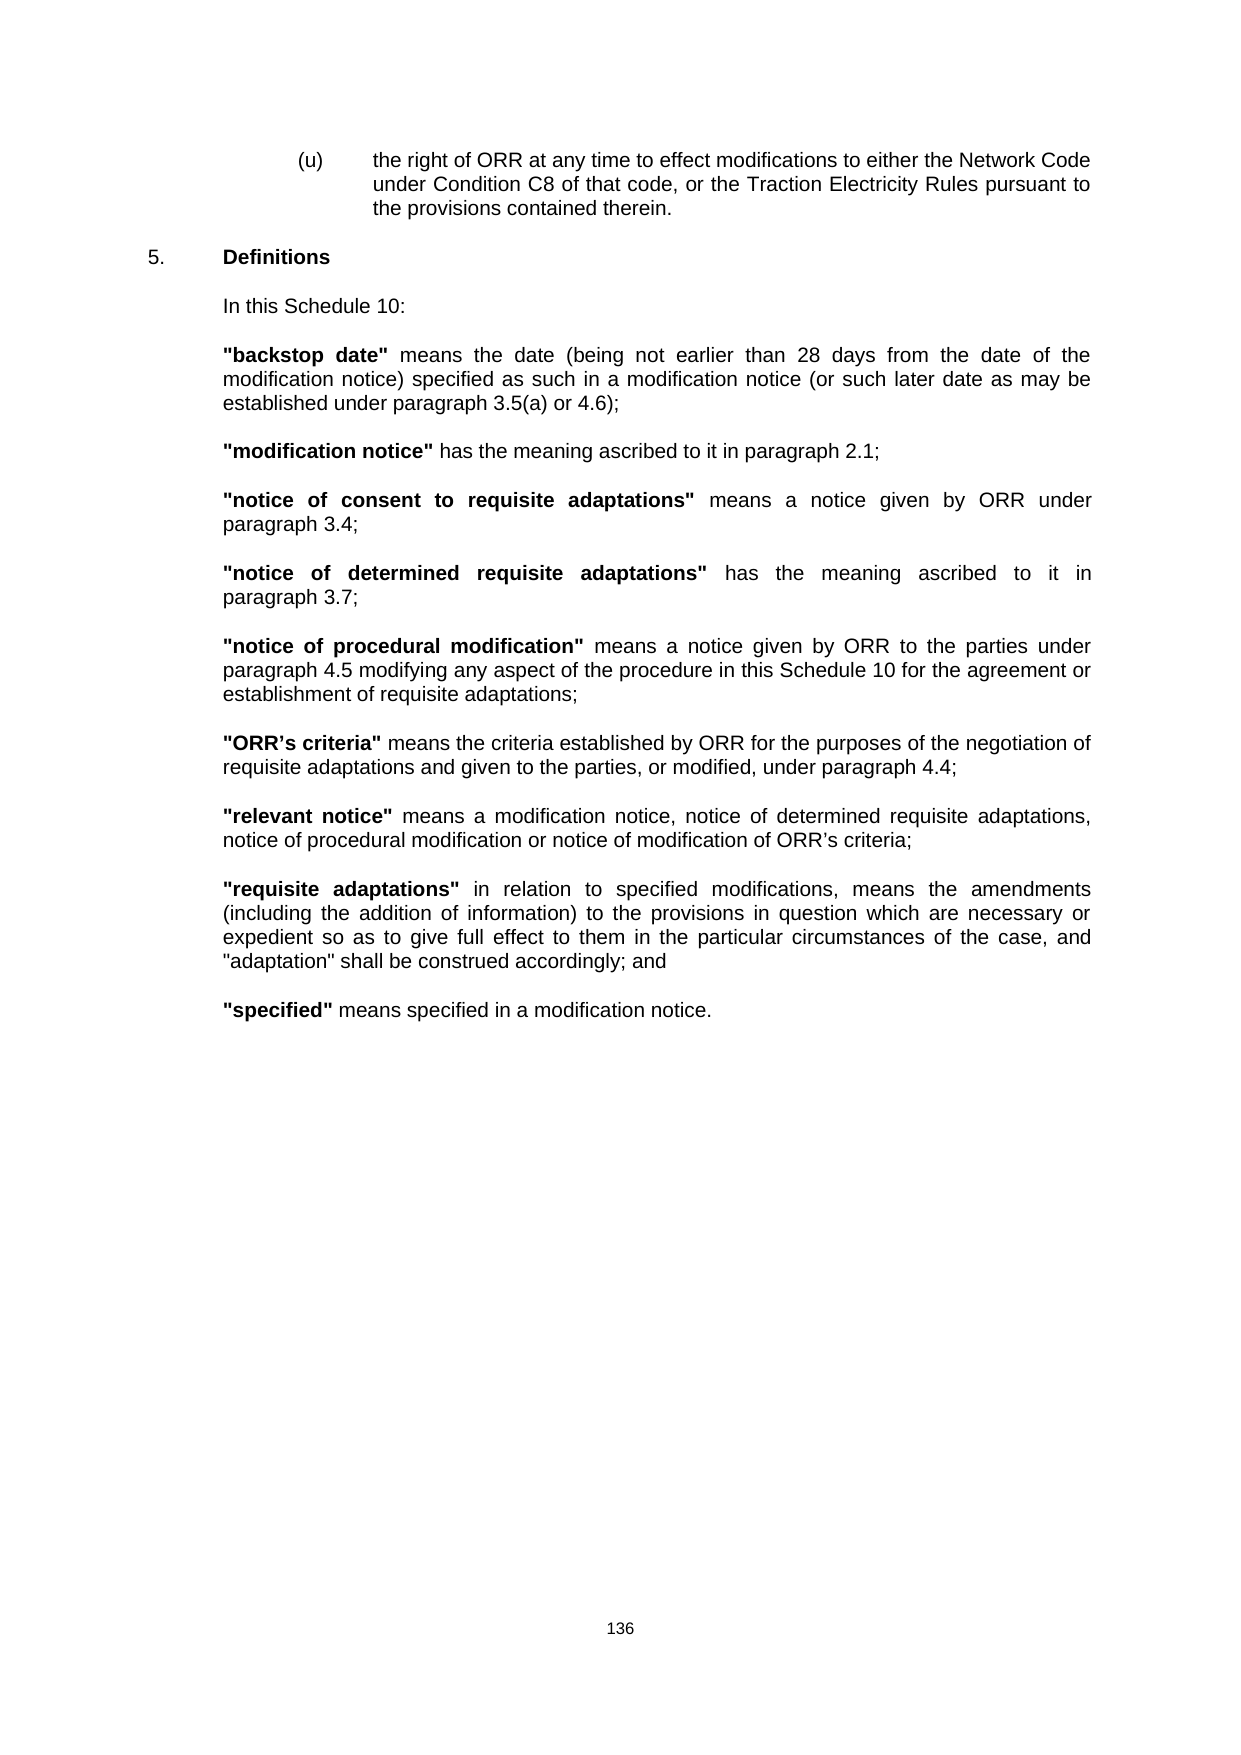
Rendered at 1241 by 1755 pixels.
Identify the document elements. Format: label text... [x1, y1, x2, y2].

list Definitions [148, 244, 1093, 268]
text "notice of consent to requisite adaptations" means a notice given by ORR under paragraph 3.4; [223, 488, 1093, 536]
text "relevant notice" means a modification notice, notice of determined requisite adaptations, notice of procedural modification or notice of modification of ORR’s criteria; [223, 804, 1093, 852]
text In this Schedule 10: [223, 293, 1093, 317]
text "requisite adaptations" in relation to specified modifications, means the amendments (including the addition of information) to the provisions in question which are necessary or expedient so as to give full effect to them in the particular circumstances of the case, and "adaptation" shall be construed accordingly; and [223, 877, 1093, 973]
text "ORR’s criteria" means the criteria established by ORR for the purposes of the negotiation of requisite adaptations and given to the parties, or modified, under paragraph 4.4; [223, 731, 1093, 779]
text "notice of procedural modification" means a notice given by ORR to the parties under paragraph 4.5 modifying any aspect of the procedure in this Schedule 10 for the agreement or establishment of requisite adaptations; [223, 634, 1093, 706]
text "backstop date" means the date (being not earlier than 28 days from the date of the modification notice) specified as such in a modification notice (or such later date as may be established under paragraph 3.5(a) or 4.6); [223, 342, 1093, 414]
text "notice of determined requisite adaptations" has the meaning ascribed to it in paragraph 3.7; [223, 561, 1093, 609]
text "specified" means specified in a modification notice. [223, 998, 1093, 1022]
subtitle the right of ORR at any time to effect modifications to either the Network Code under Condition C8 of that code, or the Traction Electricity Rules pursuant to the provisions contained therein. [298, 148, 1093, 219]
text "modification notice" has the meaning ascribed to it in paragraph 2.1; [223, 439, 1093, 463]
